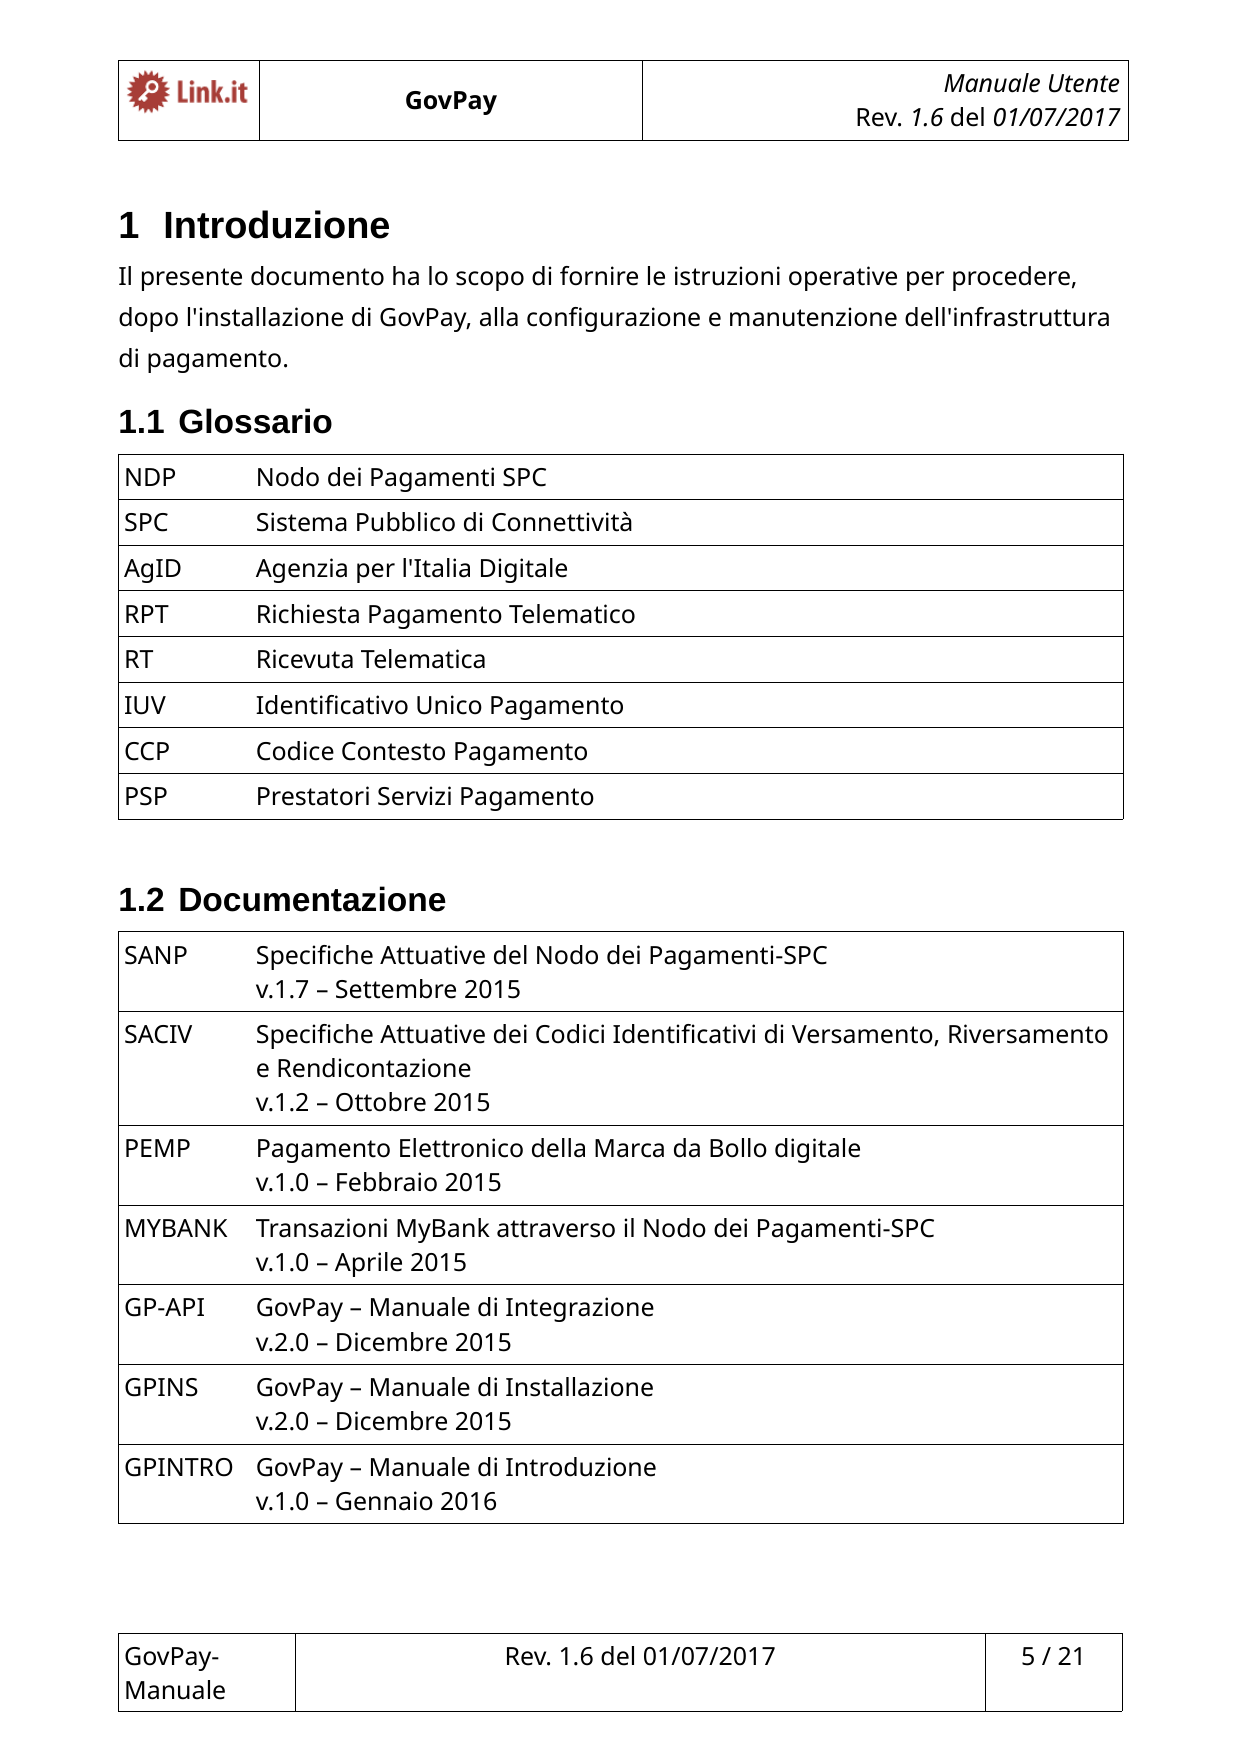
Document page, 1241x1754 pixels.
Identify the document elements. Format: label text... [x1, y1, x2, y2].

table_cell AgID [119, 546, 250, 590]
table_header NDP [119, 455, 250, 499]
subtitle Documentazione [118, 880, 1122, 919]
table_header SANP [119, 932, 250, 1011]
table_cell RPT [119, 591, 250, 636]
table_cell PSP [119, 774, 250, 818]
table_cell GovPay – Manuale di Introduzione v.1.0 – Gennaio 2016 [250, 1445, 1123, 1523]
table_header Nodo dei Pagamenti SPC [250, 455, 1123, 499]
table_cell GPINTRO [119, 1445, 250, 1523]
table_cell SPC [119, 500, 250, 545]
table_cell Codice Contesto Pagamento [250, 728, 1123, 773]
table_cell Prestatori Servizi Pagamento [250, 774, 1123, 818]
table_cell Sistema Pubblico di Connettività [250, 500, 1123, 545]
text Il presente documento ha lo scopo di fornire le istruzioni operative per procedere, dopo l'installazione di GovPay, alla configurazione e manutenzione dell'infrastruttura di pagamento. [118, 259, 1122, 375]
table_cell Identificativo Unico Pagamento [250, 683, 1123, 727]
table_cell Pagamento Elettronico della Marca da Bollo digitale v.1.0 – Febbraio 2015 [250, 1126, 1123, 1204]
table_cell PEMP [119, 1126, 250, 1204]
subtitle Introduzione [118, 203, 1122, 247]
table_cell Specifiche Attuative dei Codici Identificativi di Versamento, Riversamento e Rendicontazione v.1.2 – Ottobre 2015 [250, 1012, 1123, 1125]
table_cell Transazioni MyBank attraverso il Nodo dei Pagamenti-SPC v.1.0 – Aprile 2015 [250, 1206, 1123, 1284]
table_cell SACIV [119, 1012, 250, 1125]
subtitle Glossario [118, 402, 1122, 441]
table_cell MYBANK [119, 1206, 250, 1284]
table_cell CCP [119, 728, 250, 773]
table_cell RT [119, 637, 250, 682]
table_cell GovPay – Manuale di Integrazione v.2.0 – Dicembre 2015 [250, 1285, 1123, 1364]
picture [123, 65, 254, 119]
table_cell GovPay – Manuale di Installazione v.2.0 – Dicembre 2015 [250, 1365, 1123, 1444]
table_header Specifiche Attuative del Nodo dei Pagamenti-SPC v.1.7 – Settembre 2015 [250, 932, 1123, 1011]
table_cell Ricevuta Telematica [250, 637, 1123, 682]
table_cell GP-API [119, 1285, 250, 1364]
table_cell IUV [119, 683, 250, 727]
table_cell Agenzia per l'Italia Digitale [250, 546, 1123, 590]
table_cell Richiesta Pagamento Telematico [250, 591, 1123, 636]
table_cell GPINS [119, 1365, 250, 1444]
